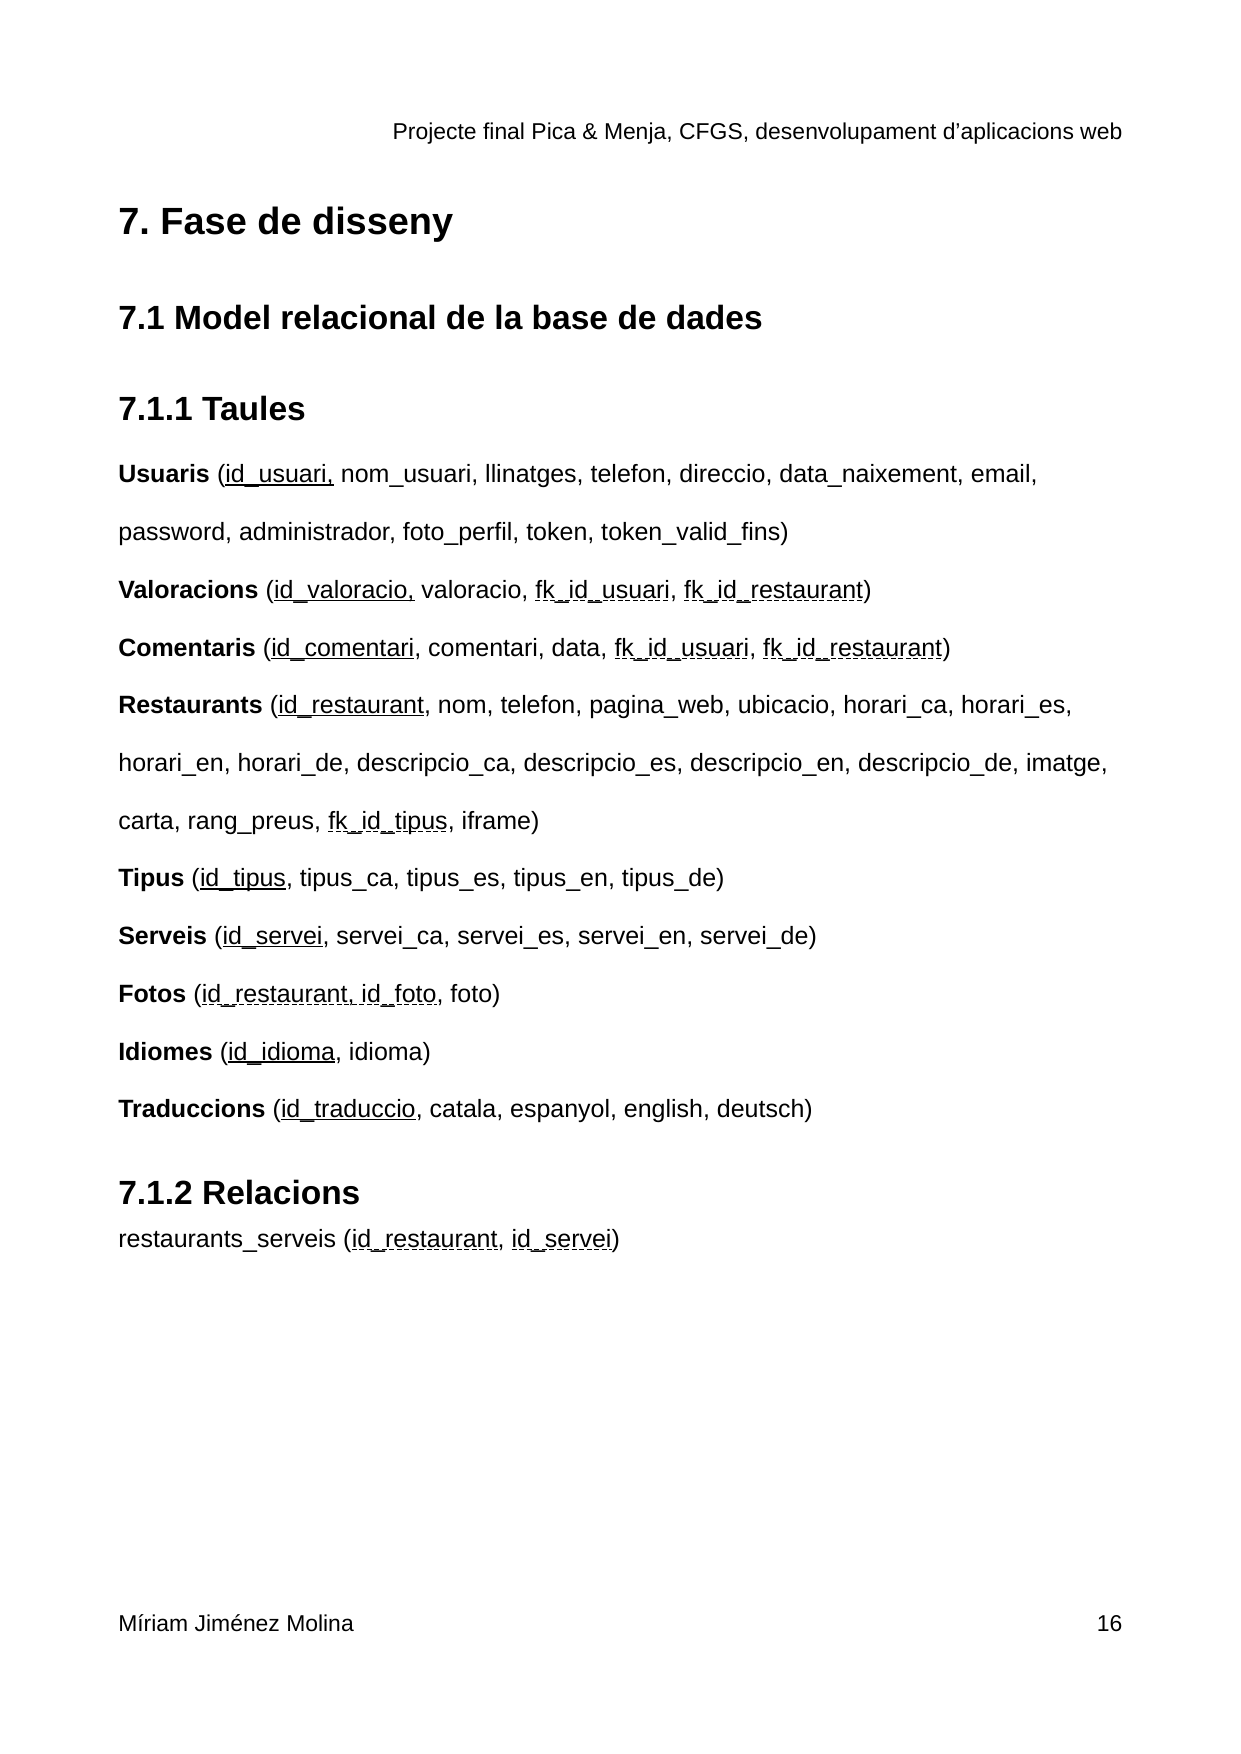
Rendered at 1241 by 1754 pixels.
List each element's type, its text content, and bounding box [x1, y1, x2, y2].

text Comentaris (id_comentari, comentari, data, fk_id_usuari, fk_id_restaurant) [118, 632, 1122, 661]
text Tipus (id_tipus, tipus_ca, tipus_es, tipus_en, tipus_de) [118, 863, 1122, 892]
text Fotos (id_restaurant, id_foto, foto) [118, 979, 1122, 1007]
text Usuaris (id_usuari, nom_usuari, llinatges, telefon, direccio, data_naixement, email, [118, 459, 1122, 488]
text Serveis (id_servei, servei_ca, servei_es, servei_en, servei_de) [118, 921, 1122, 950]
text restaurants_serveis (id_restaurant, id_servei) [118, 1224, 1122, 1253]
text password, administrador, foto_perfil, token, token_valid_fins) [118, 517, 1122, 546]
text carta, rang_preus, fk_id_tipus, iframe) [118, 806, 1122, 834]
subtitle 7.1.2 Relacions [118, 1173, 1122, 1211]
subtitle 7.1.1 Taules [118, 389, 1122, 428]
text Restaurants (id_restaurant, nom, telefon, pagina_web, ubicacio, horari_ca, horari_es, [118, 690, 1122, 719]
text Traduccions (id_traduccio, catala, espanyol, english, deutsch) [118, 1094, 1122, 1123]
subtitle 7. Fase de disseny [118, 199, 1122, 243]
subtitle 7.1 Model relacional de la base de dades [118, 298, 1122, 336]
text horari_en, horari_de, descripcio_ca, descripcio_es, descripcio_en, descripcio_de, imatge, [118, 748, 1122, 777]
text Valoracions (id_valoracio, valoracio, fk_id_usuari, fk_id_restaurant) [118, 575, 1122, 603]
text Idiomes (id_idioma, idioma) [118, 1036, 1122, 1065]
